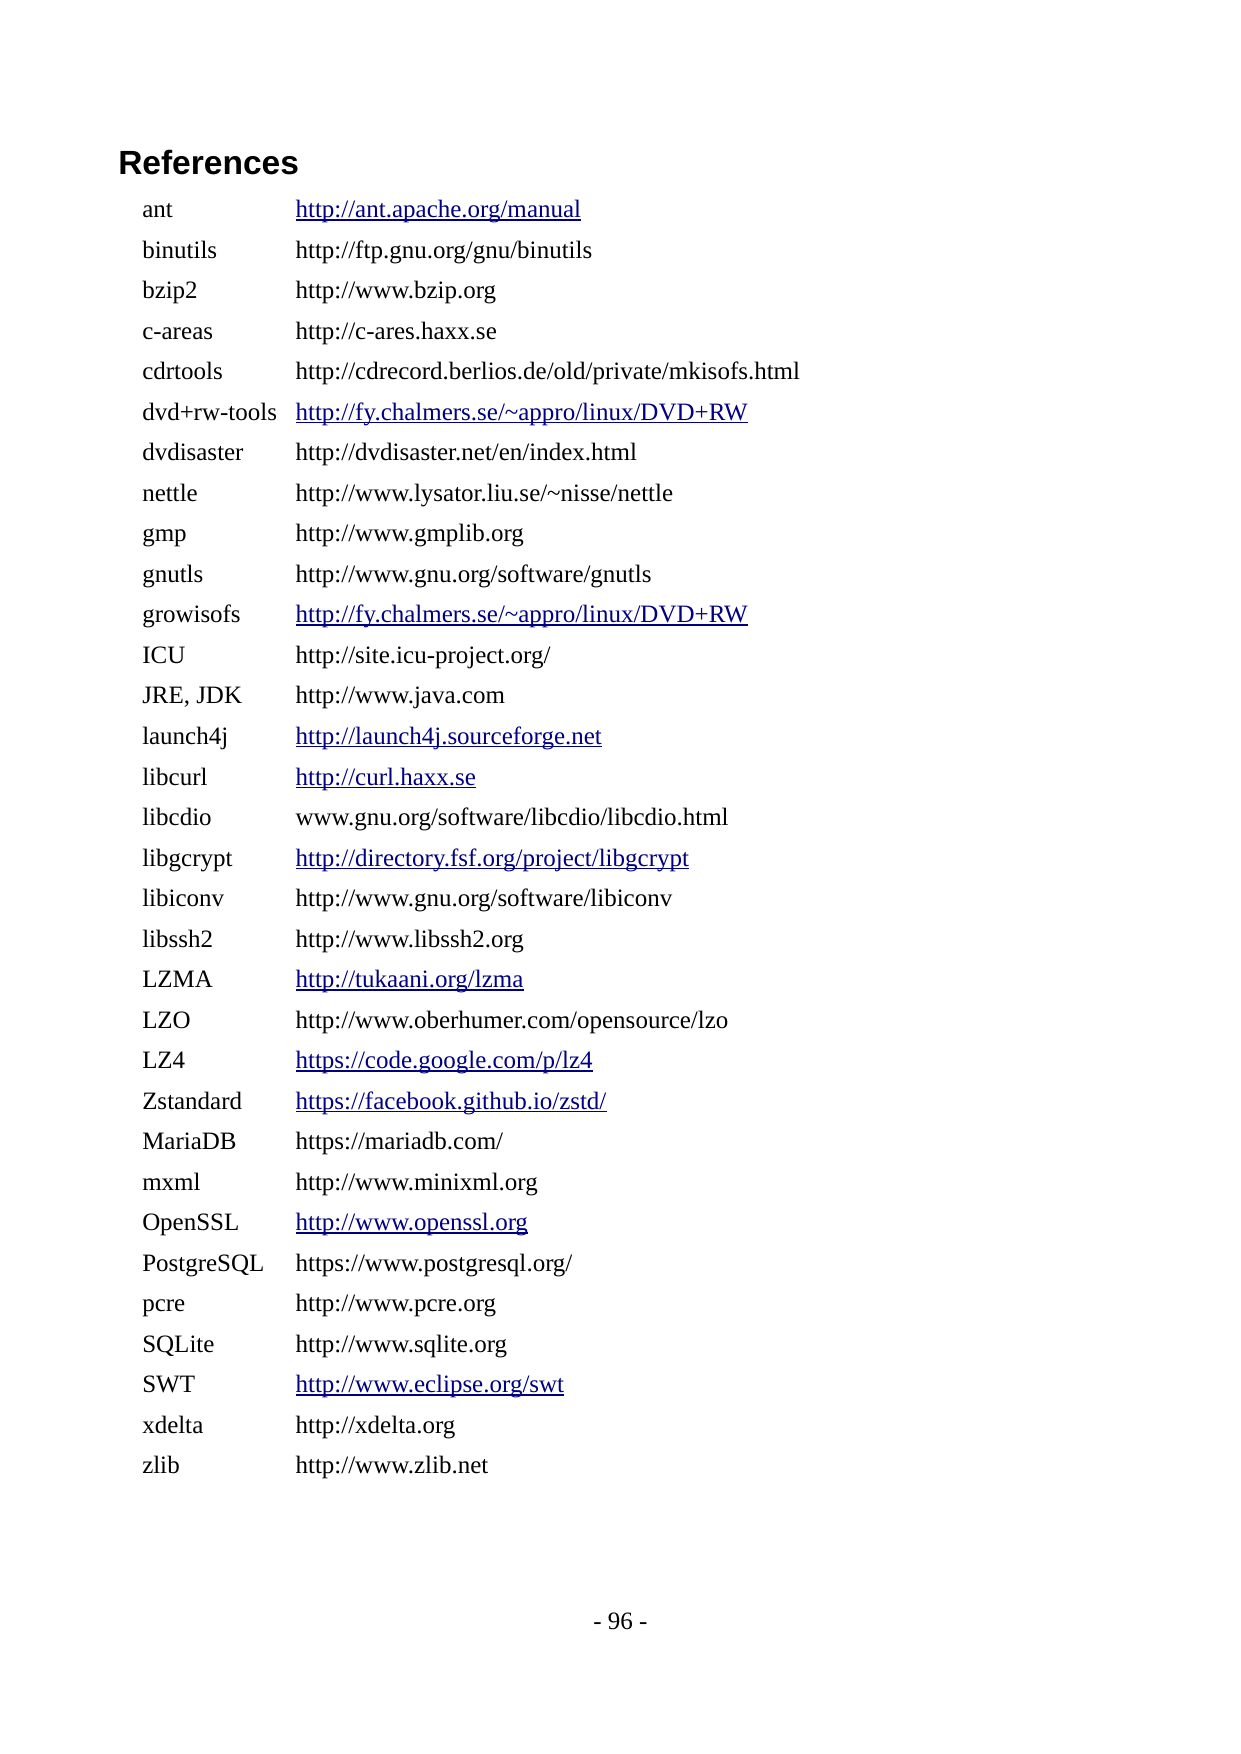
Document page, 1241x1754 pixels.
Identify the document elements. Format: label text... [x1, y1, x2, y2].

text libcurl http://curl.haxx.se [118, 762, 1122, 790]
text MariaDB https://mariadb.com/ [118, 1126, 1122, 1155]
text JRE, JDK http://www.java.com [118, 681, 1122, 709]
text gnutls http://www.gnu.org/software/gnutls [118, 559, 1122, 588]
text dvdisaster http://dvdisaster.net/en/index.html [118, 437, 1122, 466]
text mxml http://www.minixml.org [118, 1167, 1122, 1196]
text LZO http://www.oberhumer.com/opensource/lzo [118, 1005, 1122, 1033]
text libgcrypt http://directory.fsf.org/project/libgcrypt [118, 843, 1122, 871]
text libssh2 http://www.libssh2.org [118, 924, 1122, 952]
text PostgreSQL https://www.postgresql.org/ [118, 1248, 1122, 1277]
subtitle References [118, 143, 1122, 182]
text gmp http://www.gmplib.org [118, 518, 1122, 547]
text Zstandard https://facebook.github.io/zstd/ [118, 1086, 1122, 1114]
text ICU http://site.icu-project.org/ [118, 640, 1122, 669]
text xdelta http://xdelta.org [118, 1410, 1122, 1439]
text binutils http://ftp.gnu.org/gnu/binutils [118, 235, 1122, 263]
text LZMA http://tukaani.org/lzma [118, 964, 1122, 993]
text OpenSSL http://www.openssl.org [118, 1207, 1122, 1236]
text LZ4 https://code.google.com/p/lz4 [118, 1045, 1122, 1074]
text ant http://ant.apache.org/manual [118, 194, 1122, 223]
text pcre http://www.pcre.org [118, 1288, 1122, 1317]
text libiconv http://www.gnu.org/software/libiconv [118, 883, 1122, 912]
text c-areas http://c-ares.haxx.se [118, 316, 1122, 344]
text zlib http://www.zlib.net [118, 1450, 1122, 1479]
text launch4j http://launch4j.sourceforge.net [118, 721, 1122, 750]
text libcdio www.gnu.org/software/libcdio/libcdio.html [118, 802, 1122, 831]
text SWT http://www.eclipse.org/swt [118, 1369, 1122, 1398]
text nettle http://www.lysator.liu.se/~nisse/nettle [118, 478, 1122, 507]
text growisofs http://fy.chalmers.se/~appro/linux/DVD+RW [118, 599, 1122, 628]
text bzip2 http://www.bzip.org [118, 275, 1122, 304]
text dvd+rw-tools http://fy.chalmers.se/~appro/linux/DVD+RW [118, 397, 1122, 426]
text cdrtools http://cdrecord.berlios.de/old/private/mkisofs.html [118, 356, 1122, 385]
text SQLite http://www.sqlite.org [118, 1329, 1122, 1358]
